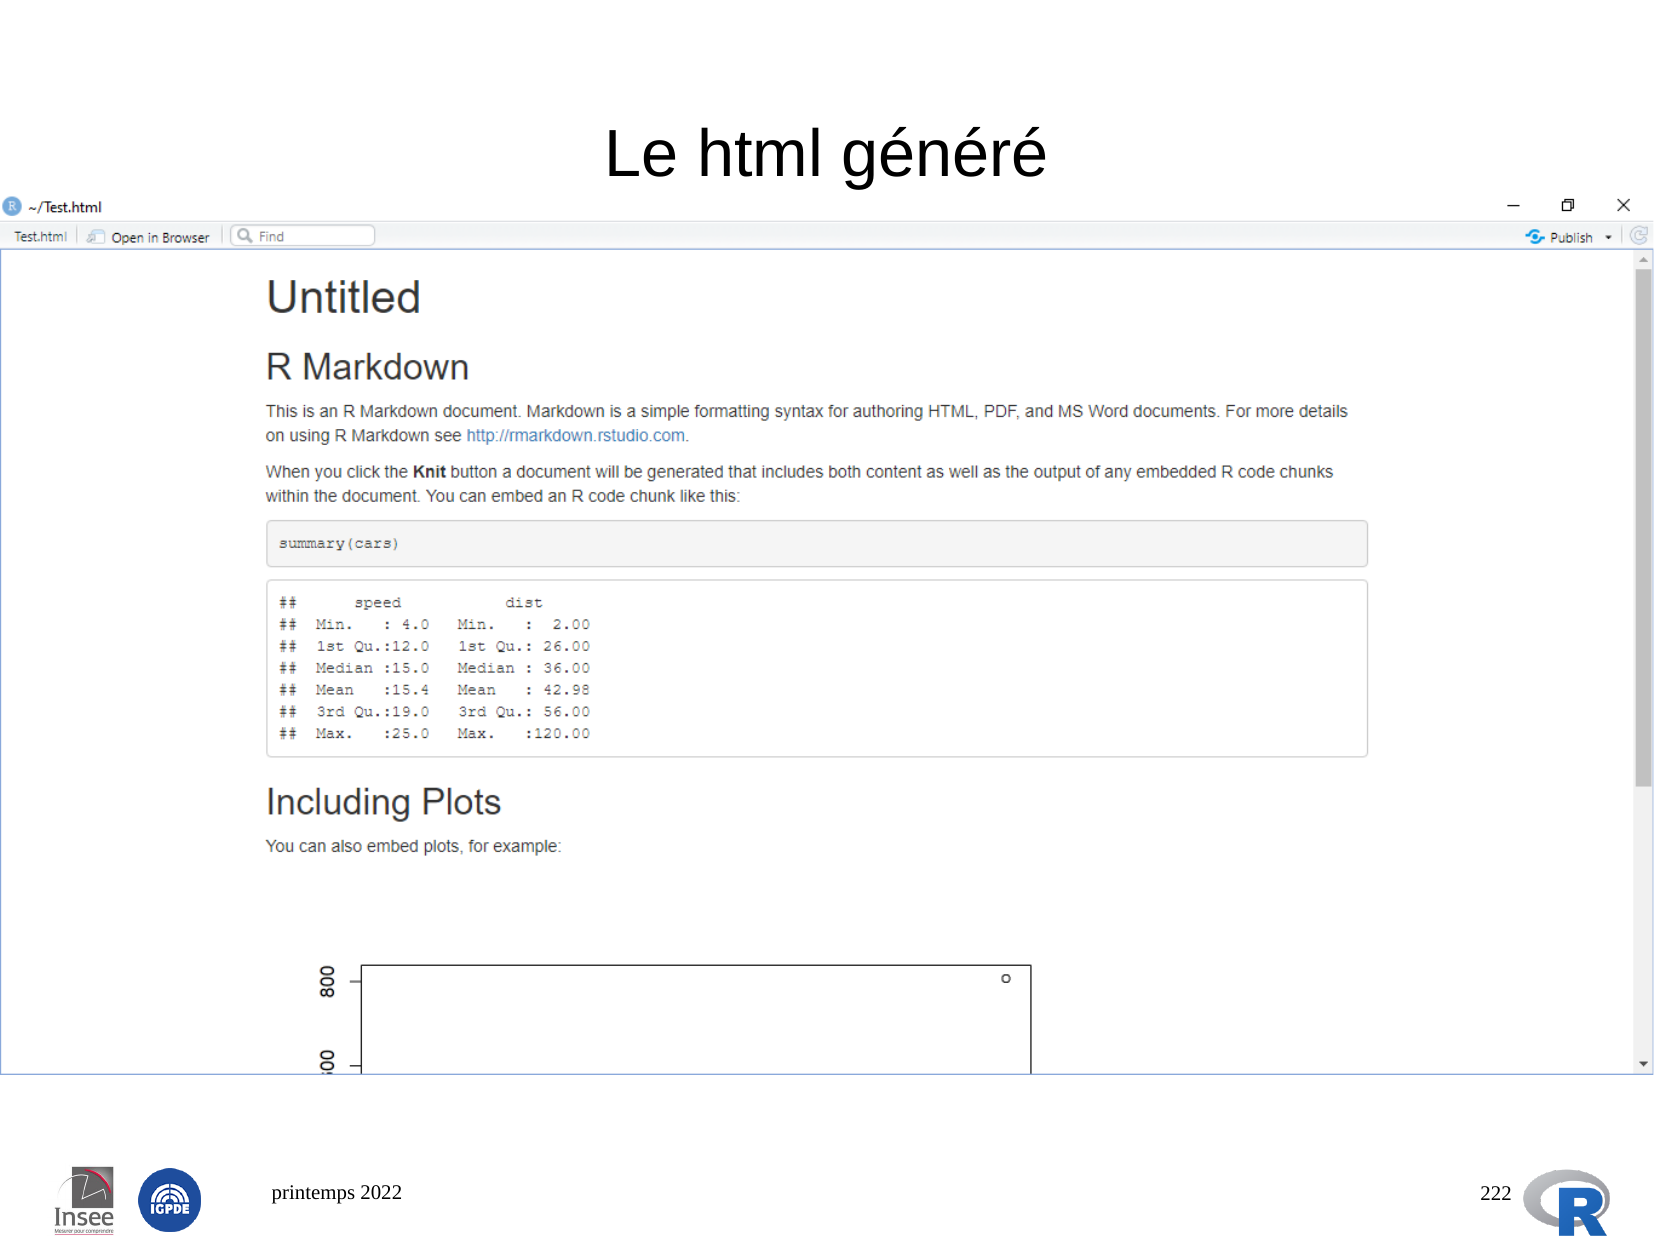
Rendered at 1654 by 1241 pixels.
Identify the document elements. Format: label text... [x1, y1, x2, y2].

picture [47, 1163, 120, 1236]
picture [138, 1168, 201, 1232]
picture [1523, 1169, 1610, 1236]
picture [0, 193, 1654, 1075]
title Le html généré [82, 49, 1571, 193]
